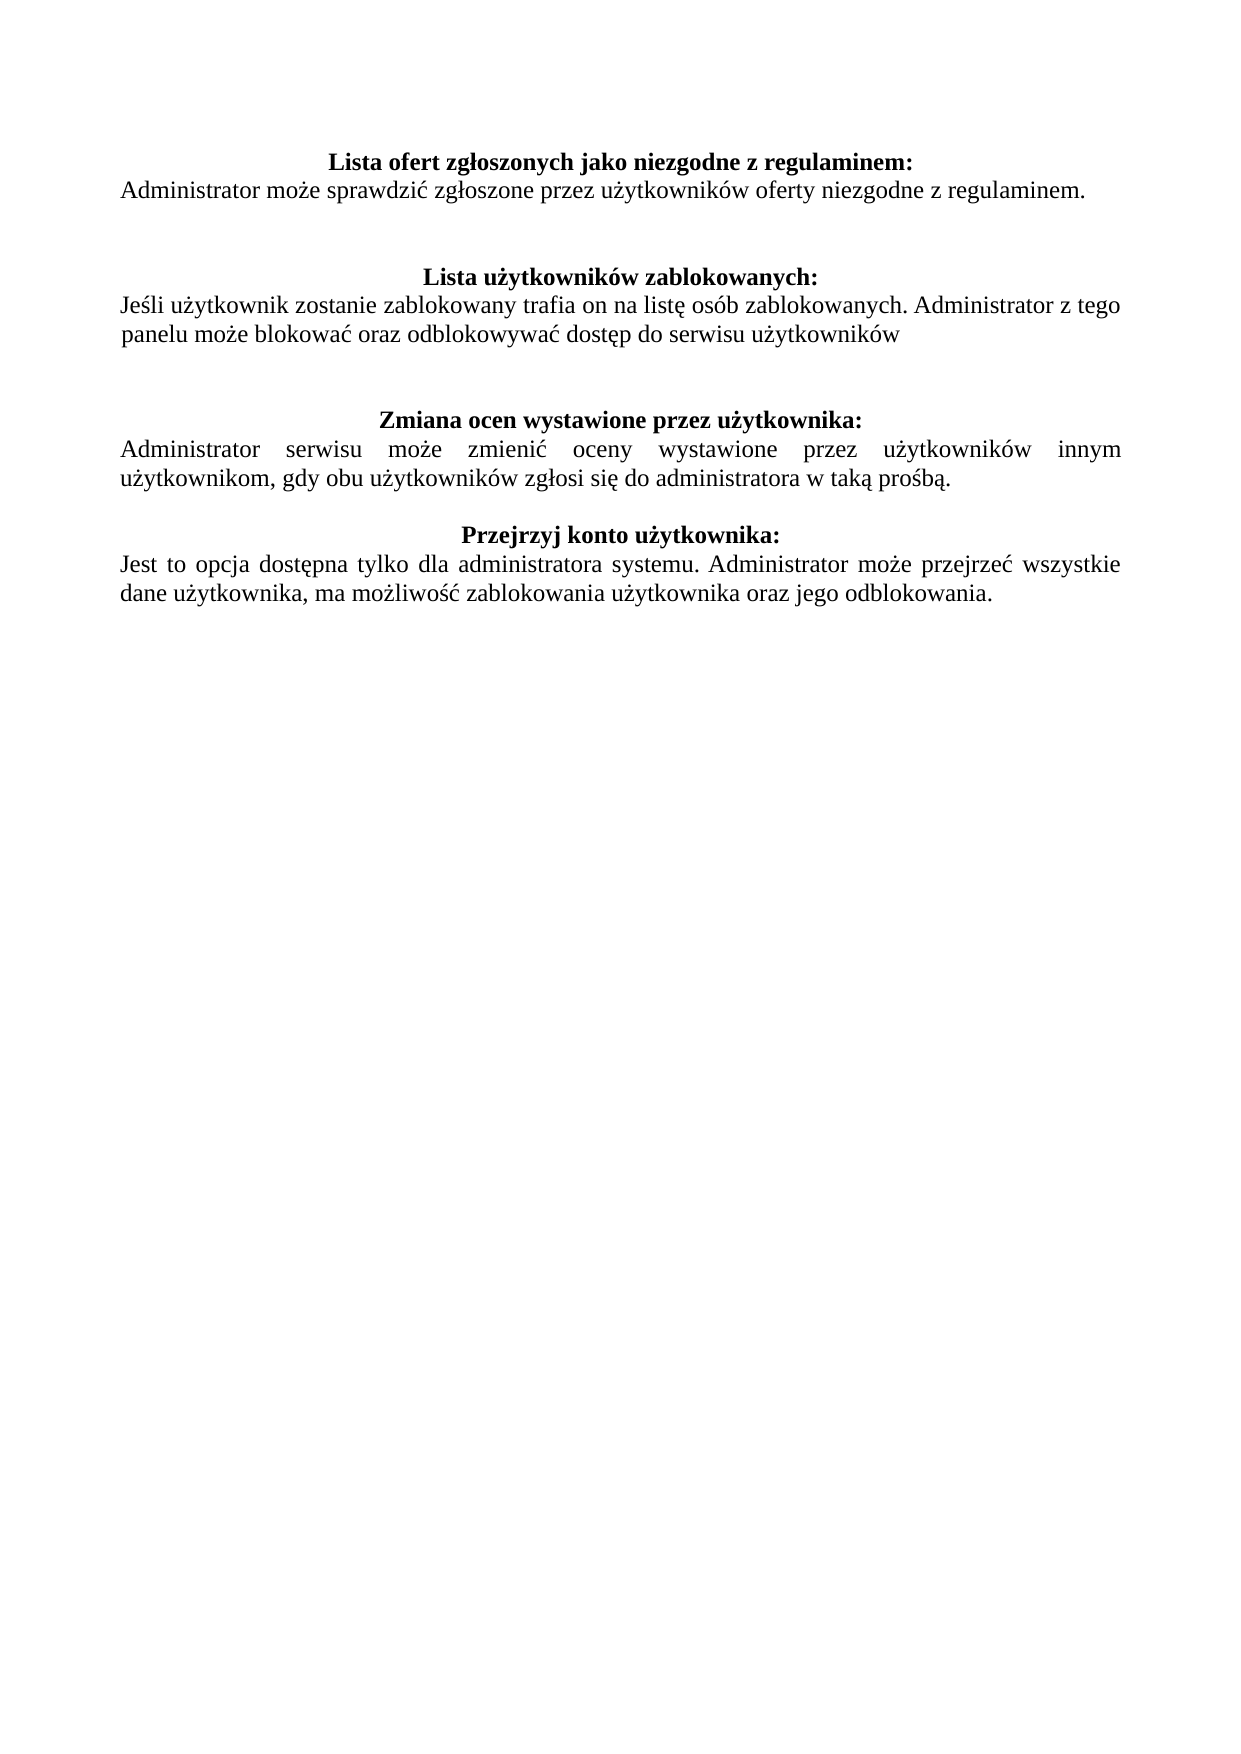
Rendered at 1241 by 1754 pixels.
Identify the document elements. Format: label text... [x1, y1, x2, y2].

text Lista użytkowników zablokowanych: [120, 262, 1122, 291]
text Zmiana ocen wystawione przez użytkownika: [120, 406, 1122, 434]
text Jest to opcja dostępna tylko dla administratora systemu. Administrator może przejrzeć wszystkie dane użytkownika, ma możliwość zablokowania użytkownika oraz jego odblokowania. [120, 549, 1122, 607]
text Administrator serwisu może zmienić oceny wystawione przez użytkowników innym użytkownikom, gdy obu użytkowników zgłosi się do administratora w taką prośbą. [120, 434, 1122, 492]
text Przejrzyj konto użytkownika: [120, 521, 1122, 549]
text Administrator może sprawdzić zgłoszone przez użytkowników oferty niezgodne z regulaminem. [120, 176, 1122, 204]
text Jeśli użytkownik zostanie zablokowany trafia on na listę osób zablokowanych. Administrator z tego panelu może blokować oraz odblokowywać dostęp do serwisu użytkowników [120, 291, 1122, 348]
text Lista ofert zgłoszonych jako niezgodne z regulaminem: [120, 147, 1122, 176]
